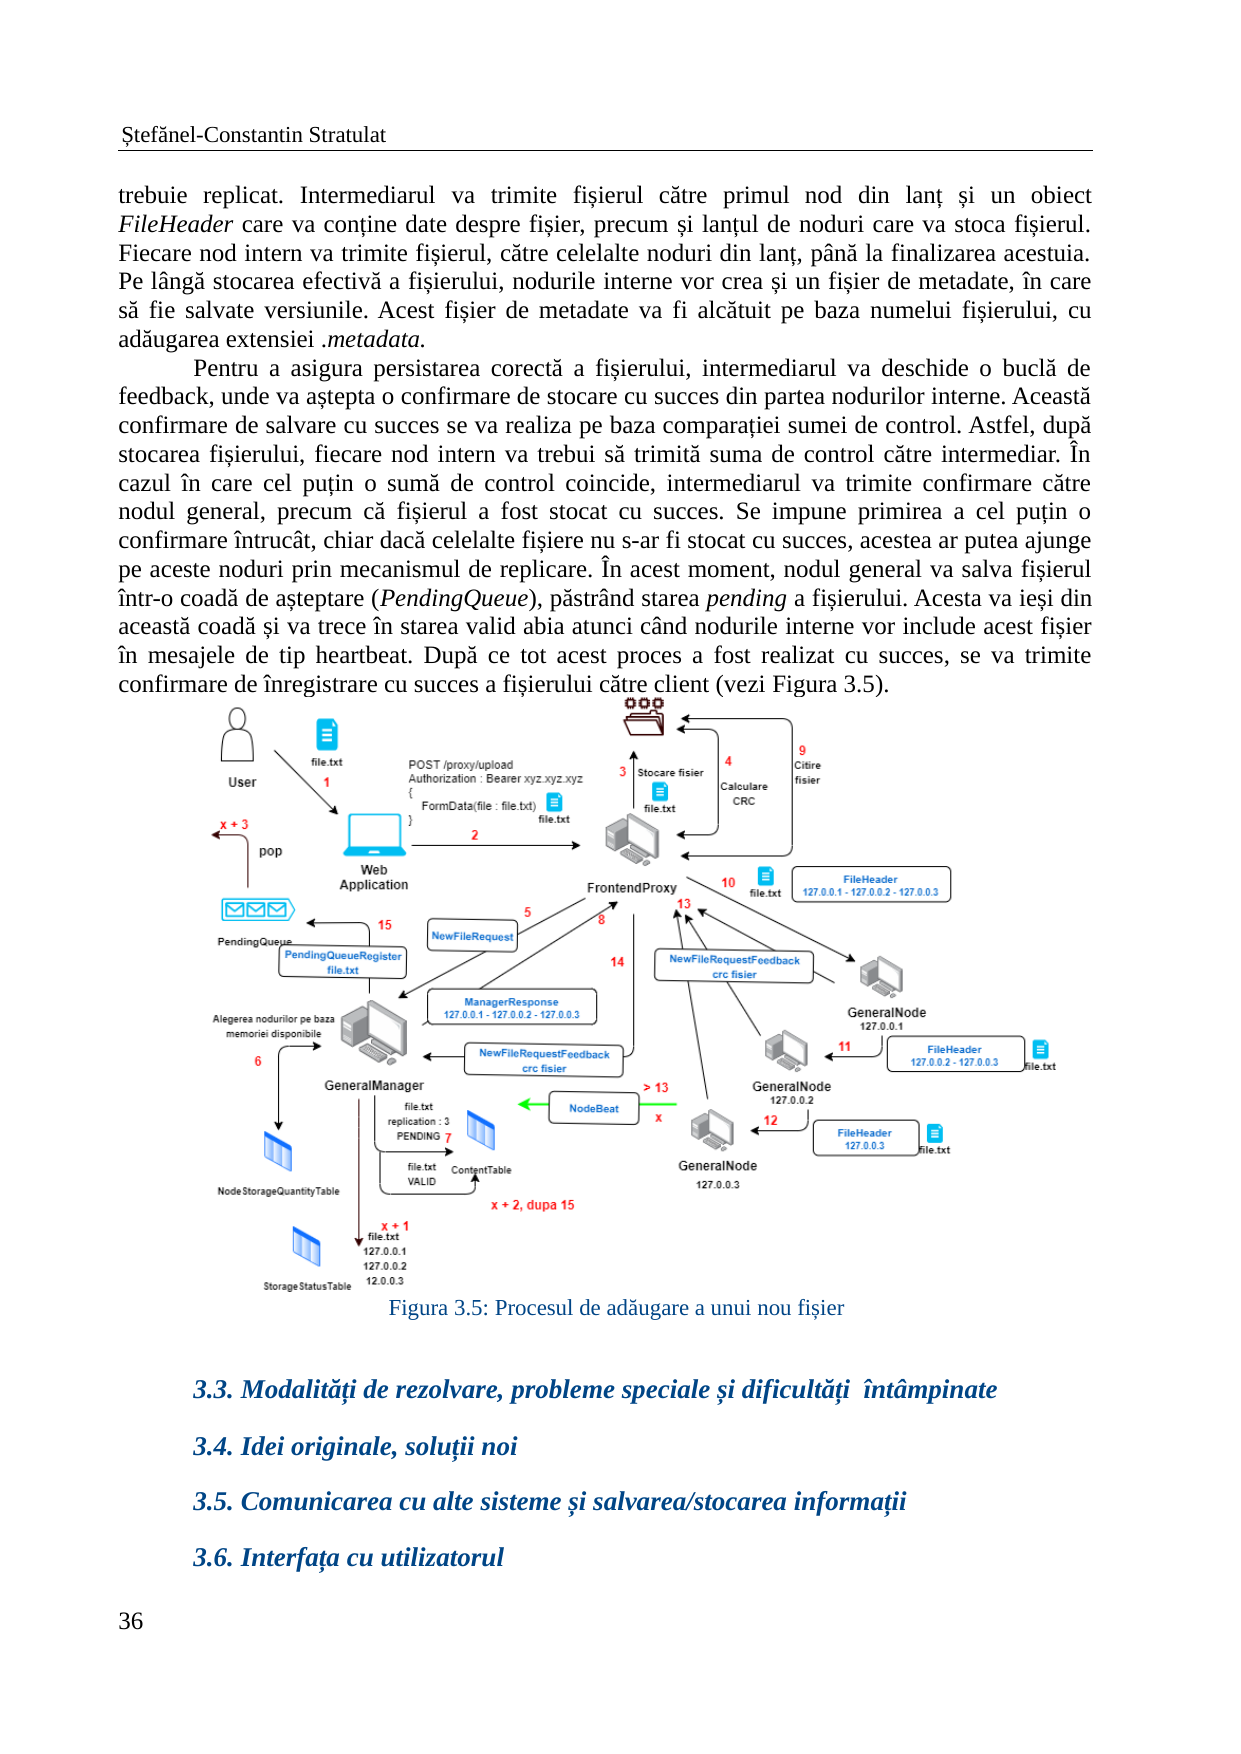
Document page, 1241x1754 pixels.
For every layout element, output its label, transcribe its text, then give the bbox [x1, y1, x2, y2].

subtitle Interfața cu utilizatorul [193, 1541, 1093, 1573]
subtitle Idei originale, soluții noi [193, 1429, 1093, 1461]
subtitle Comunicarea cu alte sisteme și salvarea/stocarea informații [193, 1486, 1093, 1517]
subtitle Modalități de rezolvare, probleme speciale și dificultăți întâmpinate [193, 1374, 1093, 1405]
text Figura 3.5: Procesul de adăugare a unui nou fișier [190, 1294, 1043, 1320]
text Pentru a asigura persistarea corectă a fișierului, intermediarul va deschide o buclă de feedback, unde va aștepta o confirmare de stocare cu succes din partea nodurilor interne. Această confirmare de salvare cu succes se va realiza pe baza comparației sumei de control. Astfel, după stocarea fișierului, fiecare nod intern va trebui să trimită suma de control către intermediar. În cazul în care cel puțin o sumă de control coincide, intermediarul va trimite confirmare către nodul general, precum că fișierul a fost stocat cu succes. Se impune primirea a cel puțin o confirmare întrucât, chiar dacă celelalte fișiere nu s-ar fi stocat cu succes, acestea ar putea ajunge pe aceste noduri prin mecanismul de replicare. În acest moment, nodul general va salva fișierul într-o coadă de așteptare (PendingQueue), păstrând starea pending a fișierului. Acesta va ieși din această coadă și va trece în starea valid abia atunci când nodurile interne vor include acest fișier în mesajele de tip heartbeat. După ce tot acest proces a fost realizat cu succes, se va trimite confirmare de înregistrare cu succes a fișierului către client (vezi Figura 3.5). [118, 353, 1093, 698]
picture [203, 697, 1057, 1294]
text trebuie replicat. Intermediarul va trimite fișierul către primul nod din lanț și un obiect FileHeader care va conține date despre fișier, precum și lanțul de noduri care va stoca fișierul. Fiecare nod intern va trimite fișierul, către celelalte noduri din lanț, până la finalizarea acestuia. Pe lângă stocarea efectivă a fișierului, nodurile interne vor crea și un fișier de metadate, în care să fie salvate versiunile. Acest fișier de metadate va fi alcătuit pe baza numelui fișierului, cu adăugarea extensiei .metadata. [118, 180, 1093, 353]
